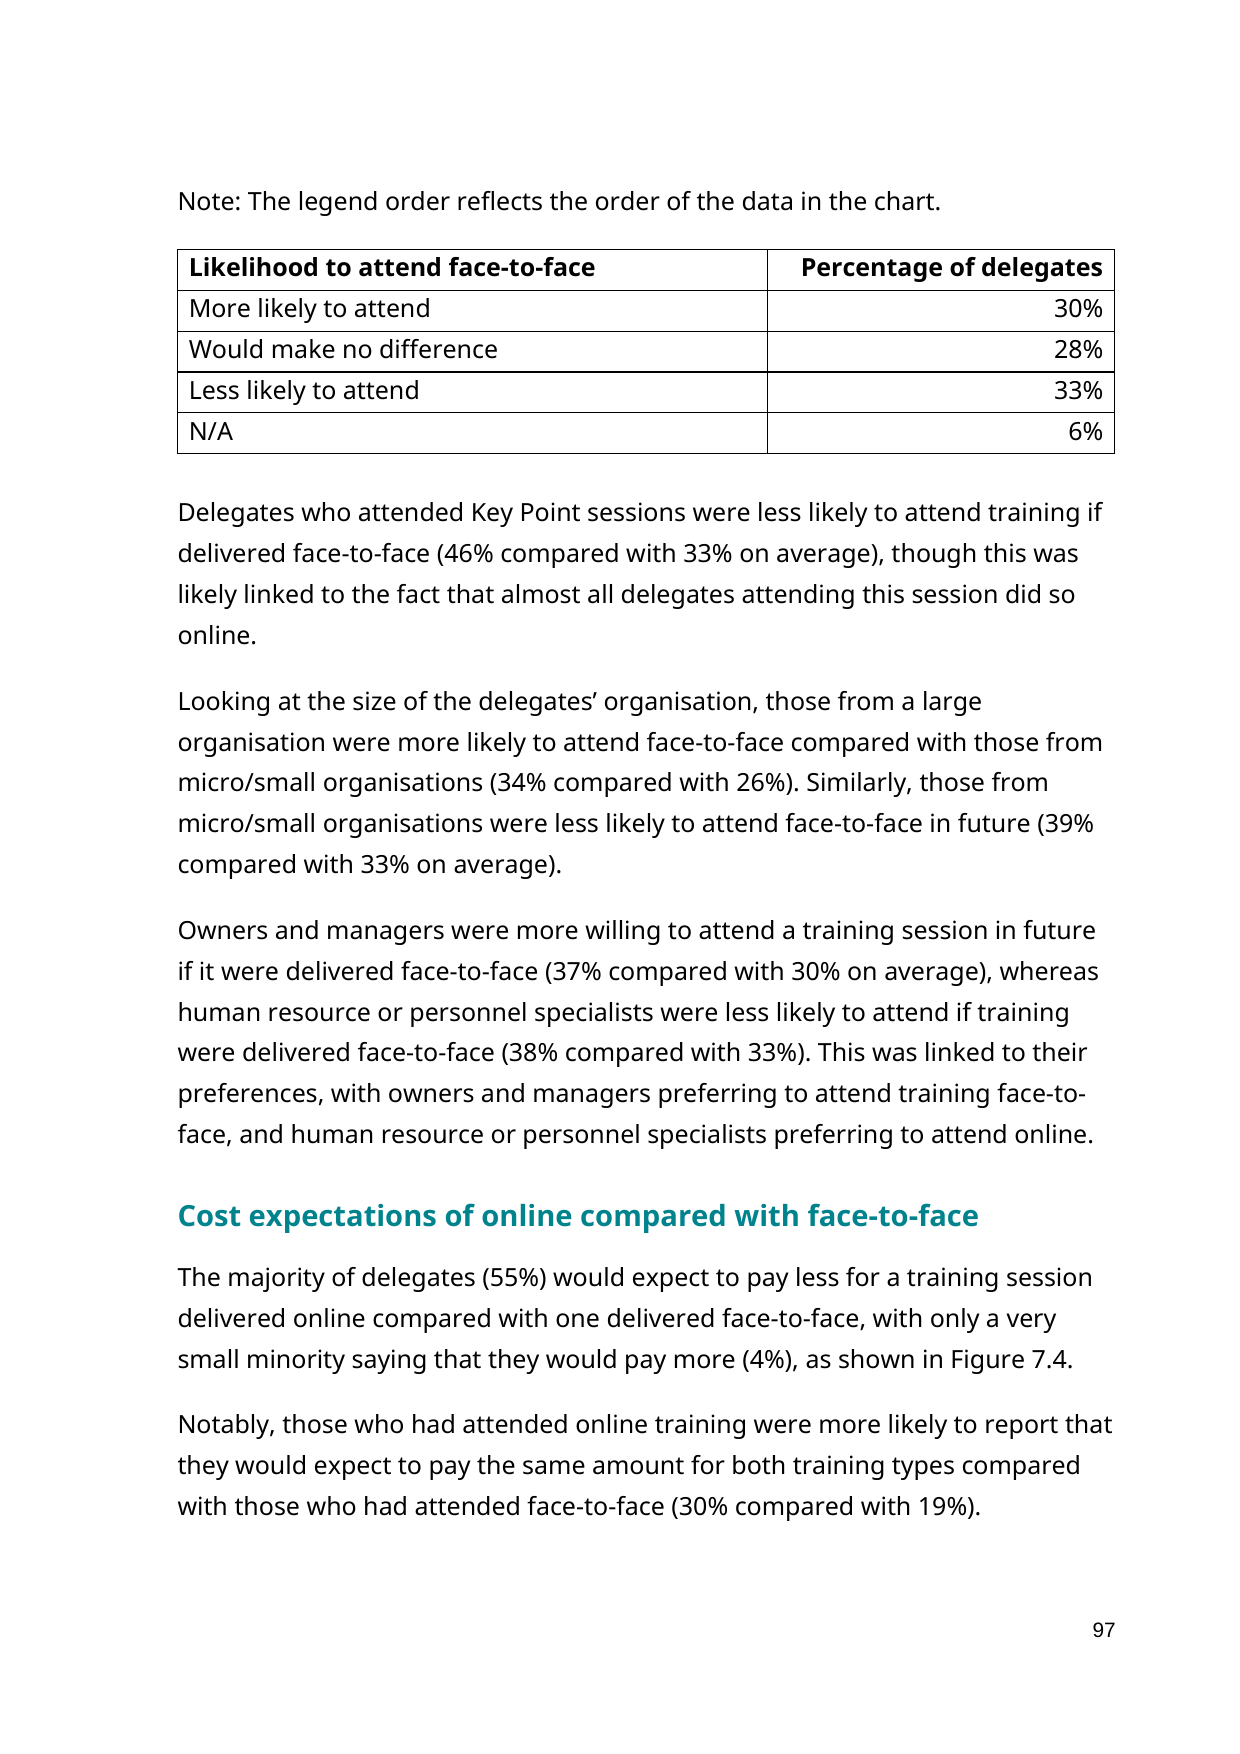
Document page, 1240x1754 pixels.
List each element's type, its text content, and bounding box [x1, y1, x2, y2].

text Note: The legend order reflects the order of the data in the chart. [177, 183, 1115, 217]
table_cell Would make no difference [178, 332, 767, 371]
table_cell 6% [768, 413, 1114, 453]
subtitle Cost expectations of online compared with face-to-face [177, 1195, 1115, 1235]
text Owners and managers were more willing to attend a training session in future if it were delivered face-to-face (37% compared with 30% on average), whereas human resource or personnel specialists were less likely to attend if training were delivered face-to-face (38% compared with 33%). This was linked to their preferences, with owners and managers preferring to attend training face-to-face, and human resource or personnel specialists preferring to attend online. [177, 912, 1115, 1151]
text Looking at the size of the delegates’ organisation, those from a large organisation were more likely to attend face-to-face compared with those from micro/small organisations (34% compared with 26%). Similarly, those from micro/small organisations were less likely to attend face-to-face in future (39% compared with 33% on average). [177, 683, 1115, 881]
table_header Percentage of delegates [768, 250, 1114, 290]
text Delegates who attended Key Point sessions were less likely to attend training if delivered face-to-face (46% compared with 33% on average), though this was likely linked to the fact that almost all delegates attending this session did so online. [177, 495, 1115, 652]
table_cell Less likely to attend [178, 373, 767, 412]
text The majority of delegates (55%) would expect to pay less for a training session delivered online compared with one delivered face-to-face, with only a very small minority saying that they would pay more (4%), as shown in Figure 7.4. [177, 1260, 1115, 1375]
table_cell 28% [768, 332, 1114, 371]
table_cell 30% [768, 291, 1114, 331]
text Notably, those who had attended online training were more likely to report that they would expect to pay the same amount for both training types compared with those who had attended face-to-face (30% compared with 19%). [177, 1407, 1115, 1523]
table_cell More likely to attend [178, 291, 767, 331]
table_cell 33% [768, 373, 1114, 412]
table_header Likelihood to attend face-to-face [178, 250, 767, 290]
table_cell N/A [178, 413, 767, 453]
